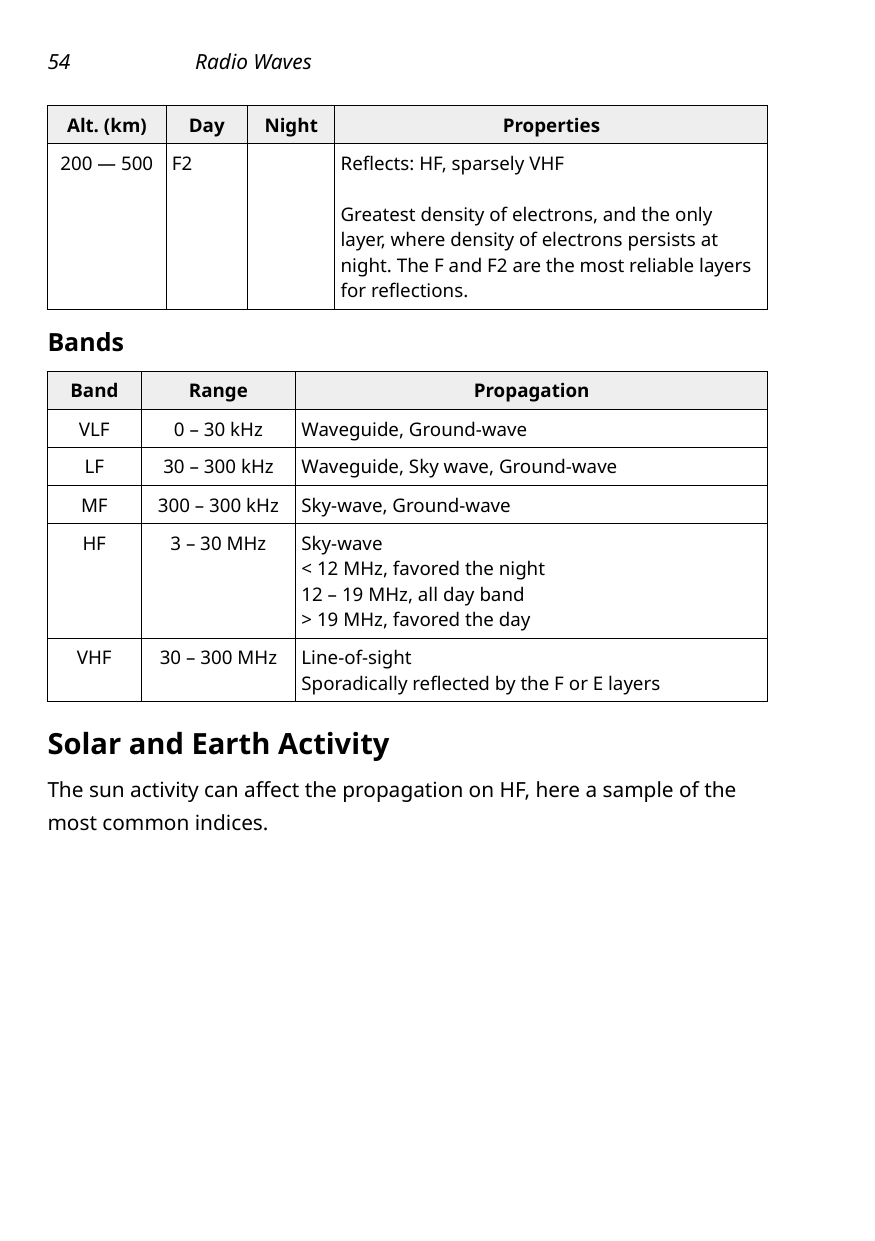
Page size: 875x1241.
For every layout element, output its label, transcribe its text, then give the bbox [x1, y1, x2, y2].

table_header Band [48, 372, 141, 409]
table_cell HF [48, 524, 141, 638]
table_cell 30 – 300 MHz [142, 639, 295, 701]
table_header Alt. (km) [48, 106, 166, 143]
table_cell Waveguide, Sky wave, Ground-wave [296, 448, 767, 485]
table_cell MF [48, 486, 141, 523]
table_header Range [142, 372, 295, 409]
table_header Night [248, 106, 334, 143]
text The sun activity can affect the propagation on HF, here a sample of the most common indices. [47, 775, 768, 836]
table_cell 30 – 300 kHz [142, 448, 295, 485]
table_cell Line-of-sight Sporadically reflected by the F or E layers [296, 639, 767, 701]
table_cell 3 – 30 MHz [142, 524, 295, 638]
table_cell 0 – 30 kHz [142, 410, 295, 447]
subtitle Solar and Earth Activity [47, 723, 768, 763]
table_cell [248, 144, 334, 309]
table_cell Waveguide, Ground-wave [296, 410, 767, 447]
table_header Day [167, 106, 247, 143]
table_header Properties [335, 106, 767, 143]
table_cell 200 — 500 [48, 144, 166, 309]
table_cell VHF [48, 639, 141, 701]
subtitle Bands [47, 324, 768, 358]
table_cell VLF [48, 410, 141, 447]
table_cell Sky-wave < 12 MHz, favored the night 12 – 19 MHz, all day band > 19 MHz, favored the day [296, 524, 767, 638]
table_cell 300 – 300 kHz [142, 486, 295, 523]
table_cell F2 [167, 144, 247, 309]
table_cell Sky-wave, Ground-wave [296, 486, 767, 523]
table_header Propagation [296, 372, 767, 409]
table_cell Reflects: HF, sparsely VHF Greatest density of electrons, and the only layer, where density of electrons persists at night. The F and F2 are the most reliable layers for reflections. [335, 144, 767, 309]
table_cell LF [48, 448, 141, 485]
